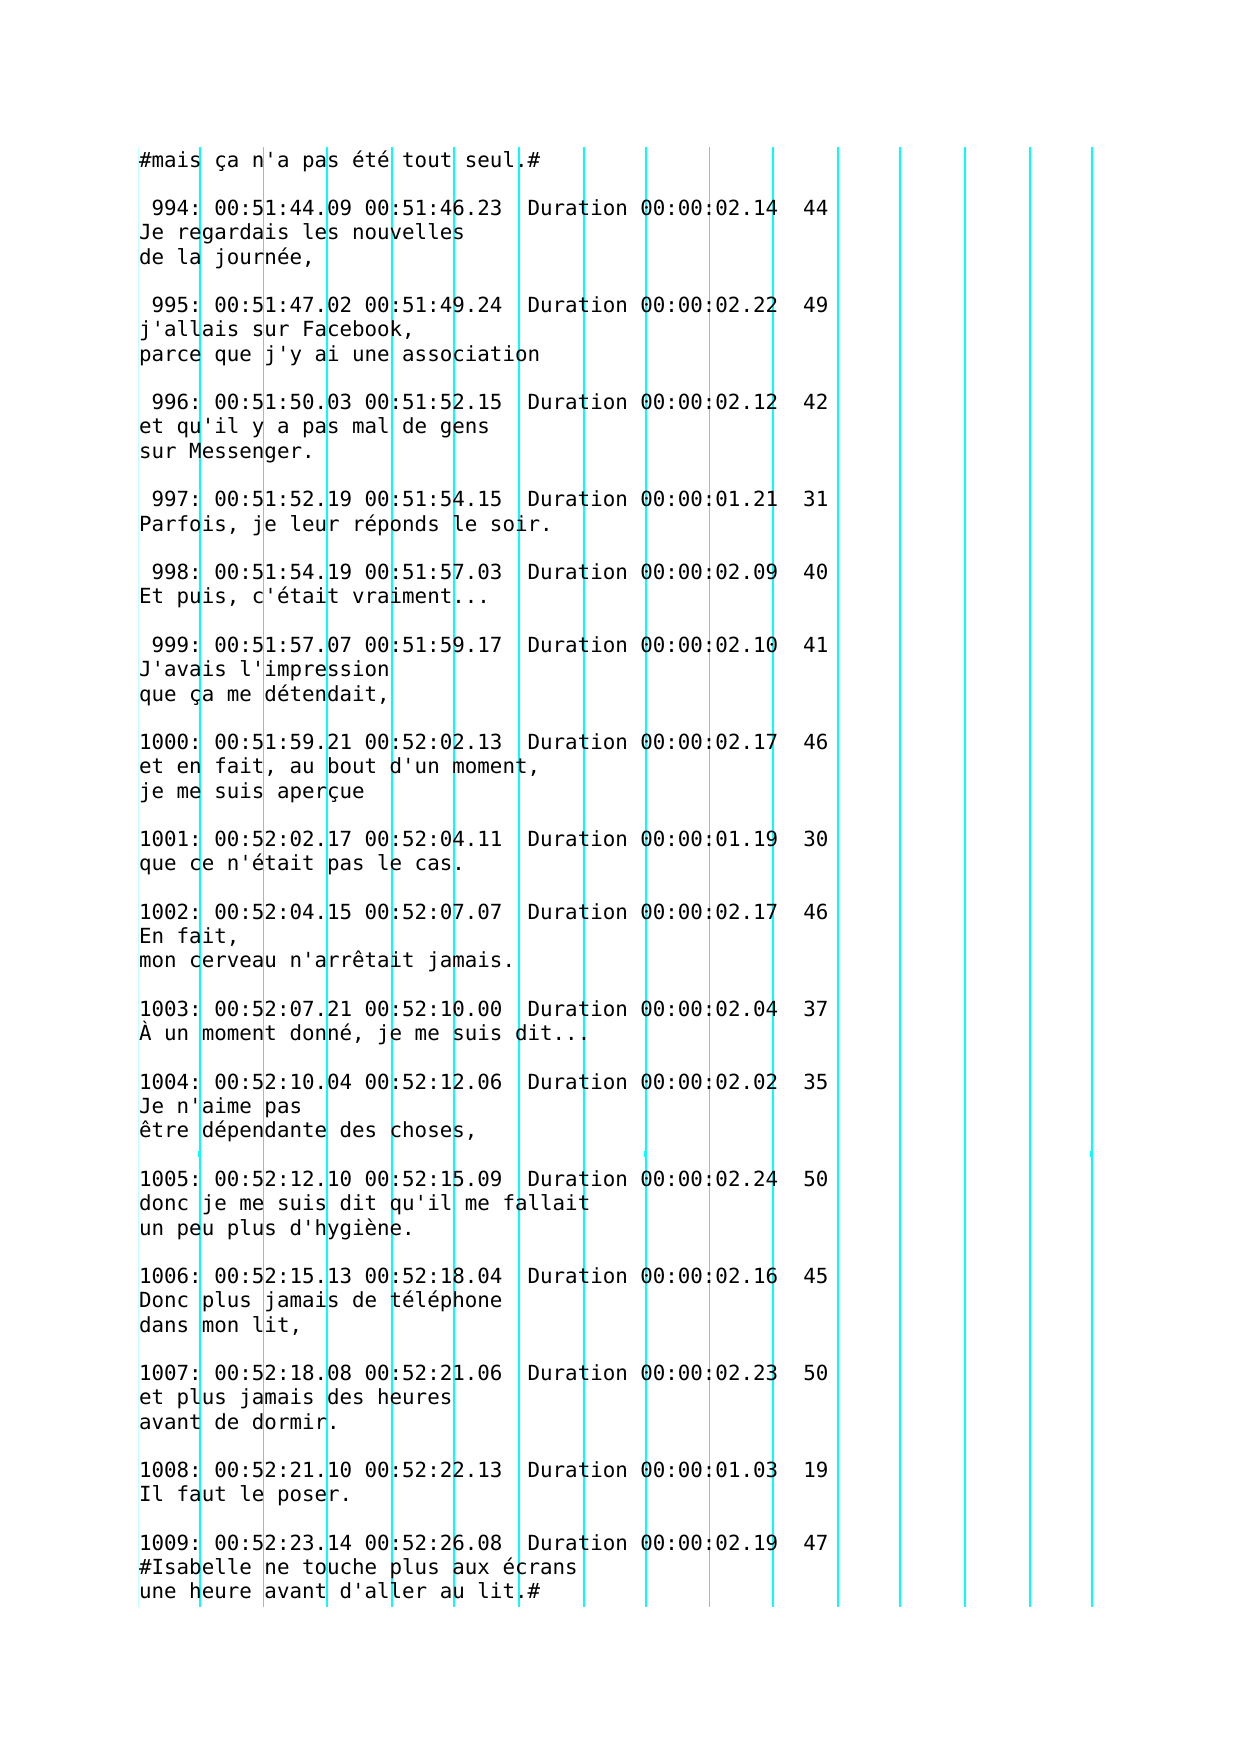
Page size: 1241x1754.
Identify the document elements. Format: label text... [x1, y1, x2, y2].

text Il faut le poser. [139, 1482, 1101, 1507]
text Je n'aime pas [139, 1094, 1101, 1118]
text 996: 00:51:50.03 00:51:52.15 Duration 00:00:02.12 42 [139, 390, 1101, 414]
text une heure avant d'aller au lit.# [139, 1579, 1101, 1604]
picture [138, 147, 1102, 1607]
text que ce n'était pas le cas. [139, 851, 1101, 876]
text je me suis aperçue [139, 779, 1101, 803]
text sur Messenger. [139, 439, 1101, 463]
text Je regardais les nouvelles [139, 220, 1101, 245]
text 995: 00:51:47.02 00:51:49.24 Duration 00:00:02.22 49 [139, 293, 1101, 317]
text 999: 00:51:57.07 00:51:59.17 Duration 00:00:02.10 41 [139, 633, 1101, 657]
text de la journée, [139, 245, 1101, 269]
text 1007: 00:52:18.08 00:52:21.06 Duration 00:00:02.23 50 [139, 1361, 1101, 1385]
text mon cerveau n'arrêtait jamais. [139, 948, 1101, 973]
text être dépendante des choses, [139, 1118, 1101, 1143]
text En fait, [139, 924, 1101, 948]
text 1005: 00:52:12.10 00:52:15.09 Duration 00:00:02.24 50 [139, 1167, 1101, 1191]
text 1003: 00:52:07.21 00:52:10.00 Duration 00:00:02.04 37 [139, 997, 1101, 1021]
text un peu plus d'hygiène. [139, 1216, 1101, 1240]
text 1002: 00:52:04.15 00:52:07.07 Duration 00:00:02.17 46 [139, 900, 1101, 924]
text parce que j'y ai une association [139, 342, 1101, 366]
text et en fait, au bout d'un moment, [139, 754, 1101, 779]
text que ça me détendait, [139, 682, 1101, 706]
text 997: 00:51:52.19 00:51:54.15 Duration 00:00:01.21 31 [139, 487, 1101, 512]
text Donc plus jamais de téléphone [139, 1288, 1101, 1313]
text Parfois, je leur réponds le soir. [139, 512, 1101, 536]
text J'avais l'impression [139, 657, 1101, 682]
text et plus jamais des heures [139, 1385, 1101, 1410]
text À un moment donné, je me suis dit... [139, 1021, 1101, 1046]
text Et puis, c'était vraiment... [139, 584, 1101, 609]
text 998: 00:51:54.19 00:51:57.03 Duration 00:00:02.09 40 [139, 560, 1101, 584]
text donc je me suis dit qu'il me fallait [139, 1191, 1101, 1216]
text 1001: 00:52:02.17 00:52:04.11 Duration 00:00:01.19 30 [139, 827, 1101, 851]
text dans mon lit, [139, 1313, 1101, 1337]
text j'allais sur Facebook, [139, 317, 1101, 342]
text 994: 00:51:44.09 00:51:46.23 Duration 00:00:02.14 44 [139, 196, 1101, 220]
text #Isabelle ne touche plus aux écrans [139, 1555, 1101, 1579]
text 1000: 00:51:59.21 00:52:02.13 Duration 00:00:02.17 46 [139, 730, 1101, 754]
text 1008: 00:52:21.10 00:52:22.13 Duration 00:00:01.03 19 [139, 1458, 1101, 1482]
text 1009: 00:52:23.14 00:52:26.08 Duration 00:00:02.19 47 [139, 1531, 1101, 1555]
text #mais ça n'a pas été tout seul.# [139, 148, 1101, 172]
text et qu'il y a pas mal de gens [139, 414, 1101, 439]
text 1004: 00:52:10.04 00:52:12.06 Duration 00:00:02.02 35 [139, 1070, 1101, 1094]
text 1006: 00:52:15.13 00:52:18.04 Duration 00:00:02.16 45 [139, 1264, 1101, 1288]
text avant de dormir. [139, 1410, 1101, 1434]
